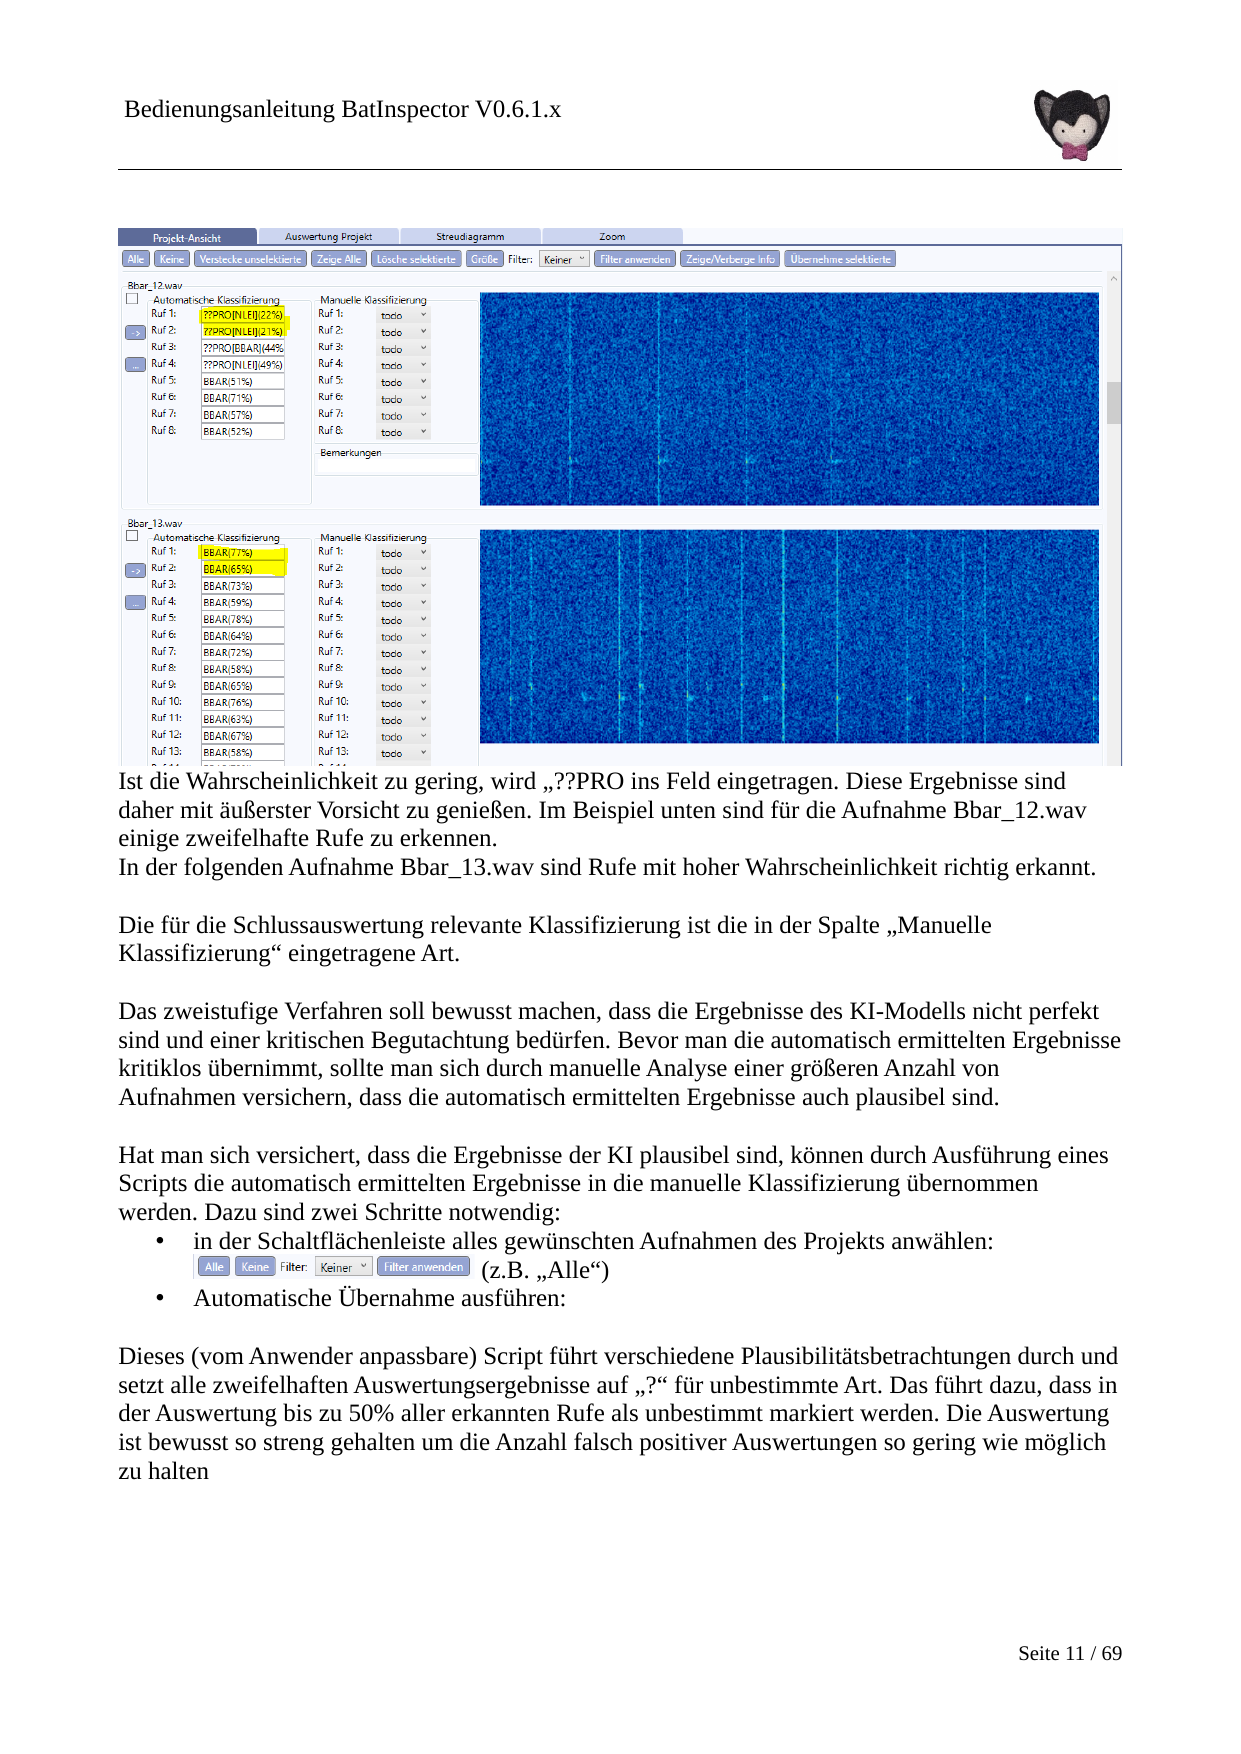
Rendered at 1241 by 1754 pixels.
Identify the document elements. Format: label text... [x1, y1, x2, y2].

text In der folgenden Aufnahme Bbar_13.wav sind Rufe mit hoher Wahrscheinlichkeit richtig erkannt. [118, 852, 1122, 881]
text Dieses (vom Anwender anpassbare) Script führt verschiedene Plausibilitätsbetrachtungen durch und setzt alle zweifelhaften Auswertungsergebnisse auf „?“ für unbestimmte Art. Das führt dazu, dass in der Auswertung bis zu 50% aller erkannten Rufe als unbestimmt markiert werden. Die Auswertung ist bewusst so streng gehalten um die Anzahl falsch positiver Auswertungen so gering wie möglich zu halten [118, 1341, 1122, 1485]
text Ist die Wahrscheinlichkeit zu gering, wird „??PRO ins Feld eingetragen. Diese Ergebnisse sind daher mit äußerster Vorsicht zu genießen. Im Beispiel unten sind für die Aufnahme Bbar_12.wav einige zweifelhafte Rufe zu erkennen. [118, 766, 1122, 852]
picture [118, 228, 1123, 766]
text Hat man sich versichert, dass die Ergebnisse der KI plausibel sind, können durch Ausführung eines Scripts die automatisch ermittelten Ergebnisse in die manuelle Klassifizierung übernommen werden. Dazu sind zwei Schritte notwendig: [118, 1140, 1122, 1226]
list in der Schaltflächenleiste alles gewünschten Aufnahmen des Projekts anwählen: (z.B. „Alle“) [156, 1226, 1122, 1283]
text Das zweistufige Verfahren soll bewusst machen, dass die Ergebnisse des KI-Modells nicht perfekt sind und einer kritischen Begutachtung bedürfen. Bevor man die automatisch ermittelten Ergebnisse kritiklos übernimmt, sollte man sich durch manuelle Analyse einer größeren Anzahl von Aufnahmen versichern, dass die automatisch ermittelten Ergebnisse auch plausibel sind. [118, 996, 1122, 1111]
text Die für die Schlussauswertung relevante Klassifizierung ist die in der Spalte „Manuelle Klassifizierung“ eingetragene Art. [118, 910, 1122, 967]
picture [193, 1254, 475, 1279]
list Automatische Übernahme ausführen: [156, 1283, 1122, 1341]
picture [1030, 80, 1119, 169]
